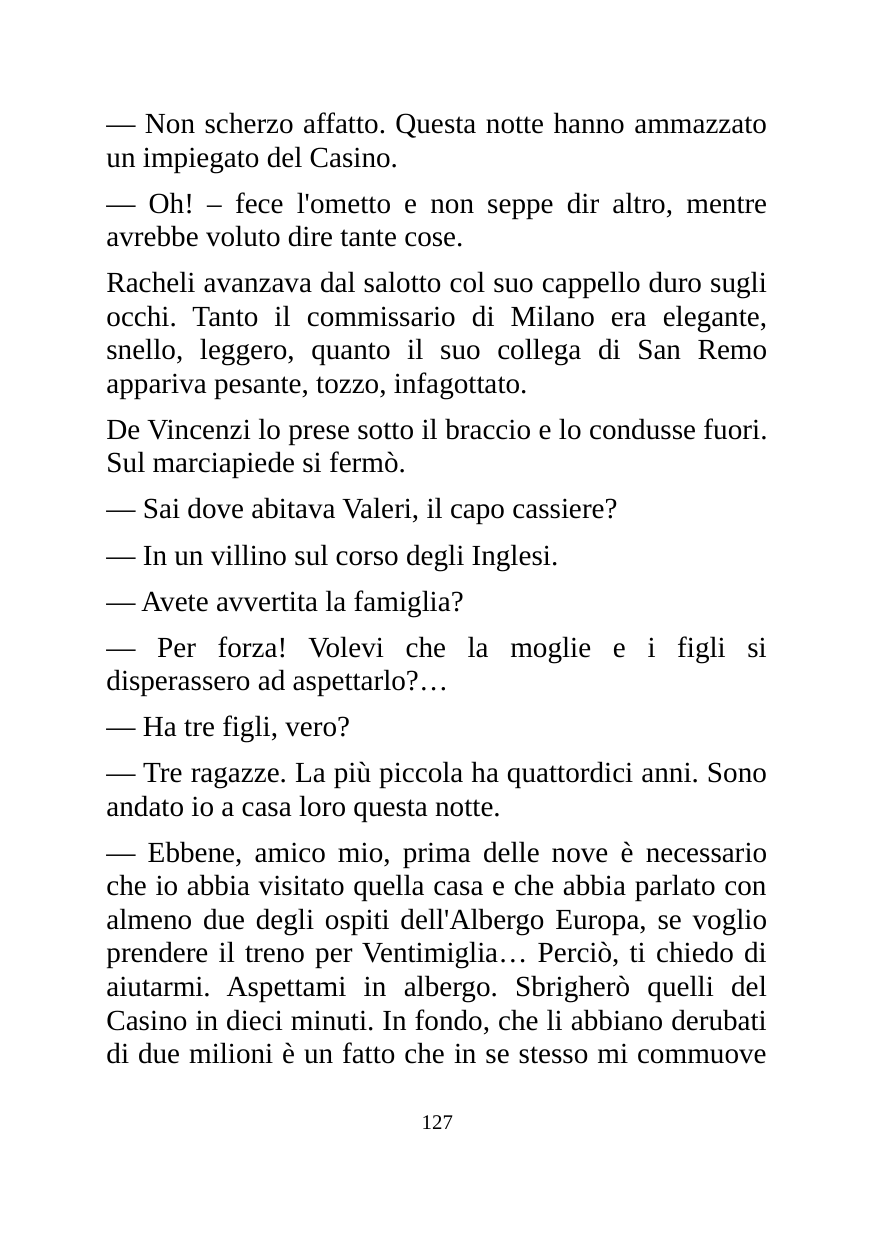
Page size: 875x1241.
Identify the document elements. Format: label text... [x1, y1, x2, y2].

text — Ebbene, amico mio, prima delle nove è necessario che io abbia visitato quella casa e che abbia parlato con almeno due degli ospiti dell'Albergo Europa, se voglio prendere il treno per Ventimiglia… Perciò, ti chiedo di aiutarmi. Aspettami in albergo. Sbrigherò quelli del Casino in dieci minuti. In fondo, che li abbiano derubati di due milioni è un fatto che in se stesso mi commuove [106, 835, 768, 1070]
text — In un villino sul corso degli Inglesi. [106, 538, 768, 571]
text — Avete avvertita la famiglia? [106, 584, 768, 617]
text De Vincenzi lo prese sotto il braccio e lo condusse fuori. Sul marciapiede si fermò. [106, 412, 768, 479]
text — Per forza! Volevi che la moglie e i figli si disperassero ad aspettarlo?… [106, 630, 768, 697]
text Racheli avanzava dal salotto col suo cappello duro sugli occhi. Tanto il commissario di Milano era elegante, snello, leggero, quanto il suo collega di San Remo appariva pesante, tozzo, infagottato. [106, 265, 768, 399]
text — Non scherzo affatto. Questa notte hanno ammazzato un impiegato del Casino. [106, 106, 768, 173]
text — Sai dove abitava Valeri, il capo cassiere? [106, 492, 768, 525]
text — Tre ragazze. La più piccola ha quattordici anni. Sono andato io a casa loro questa notte. [106, 755, 768, 822]
text — Ha tre figli, vero? [106, 709, 768, 743]
text — Oh! – fece l'ometto e non seppe dir altro, mentre avrebbe voluto dire tante cose. [106, 186, 768, 253]
